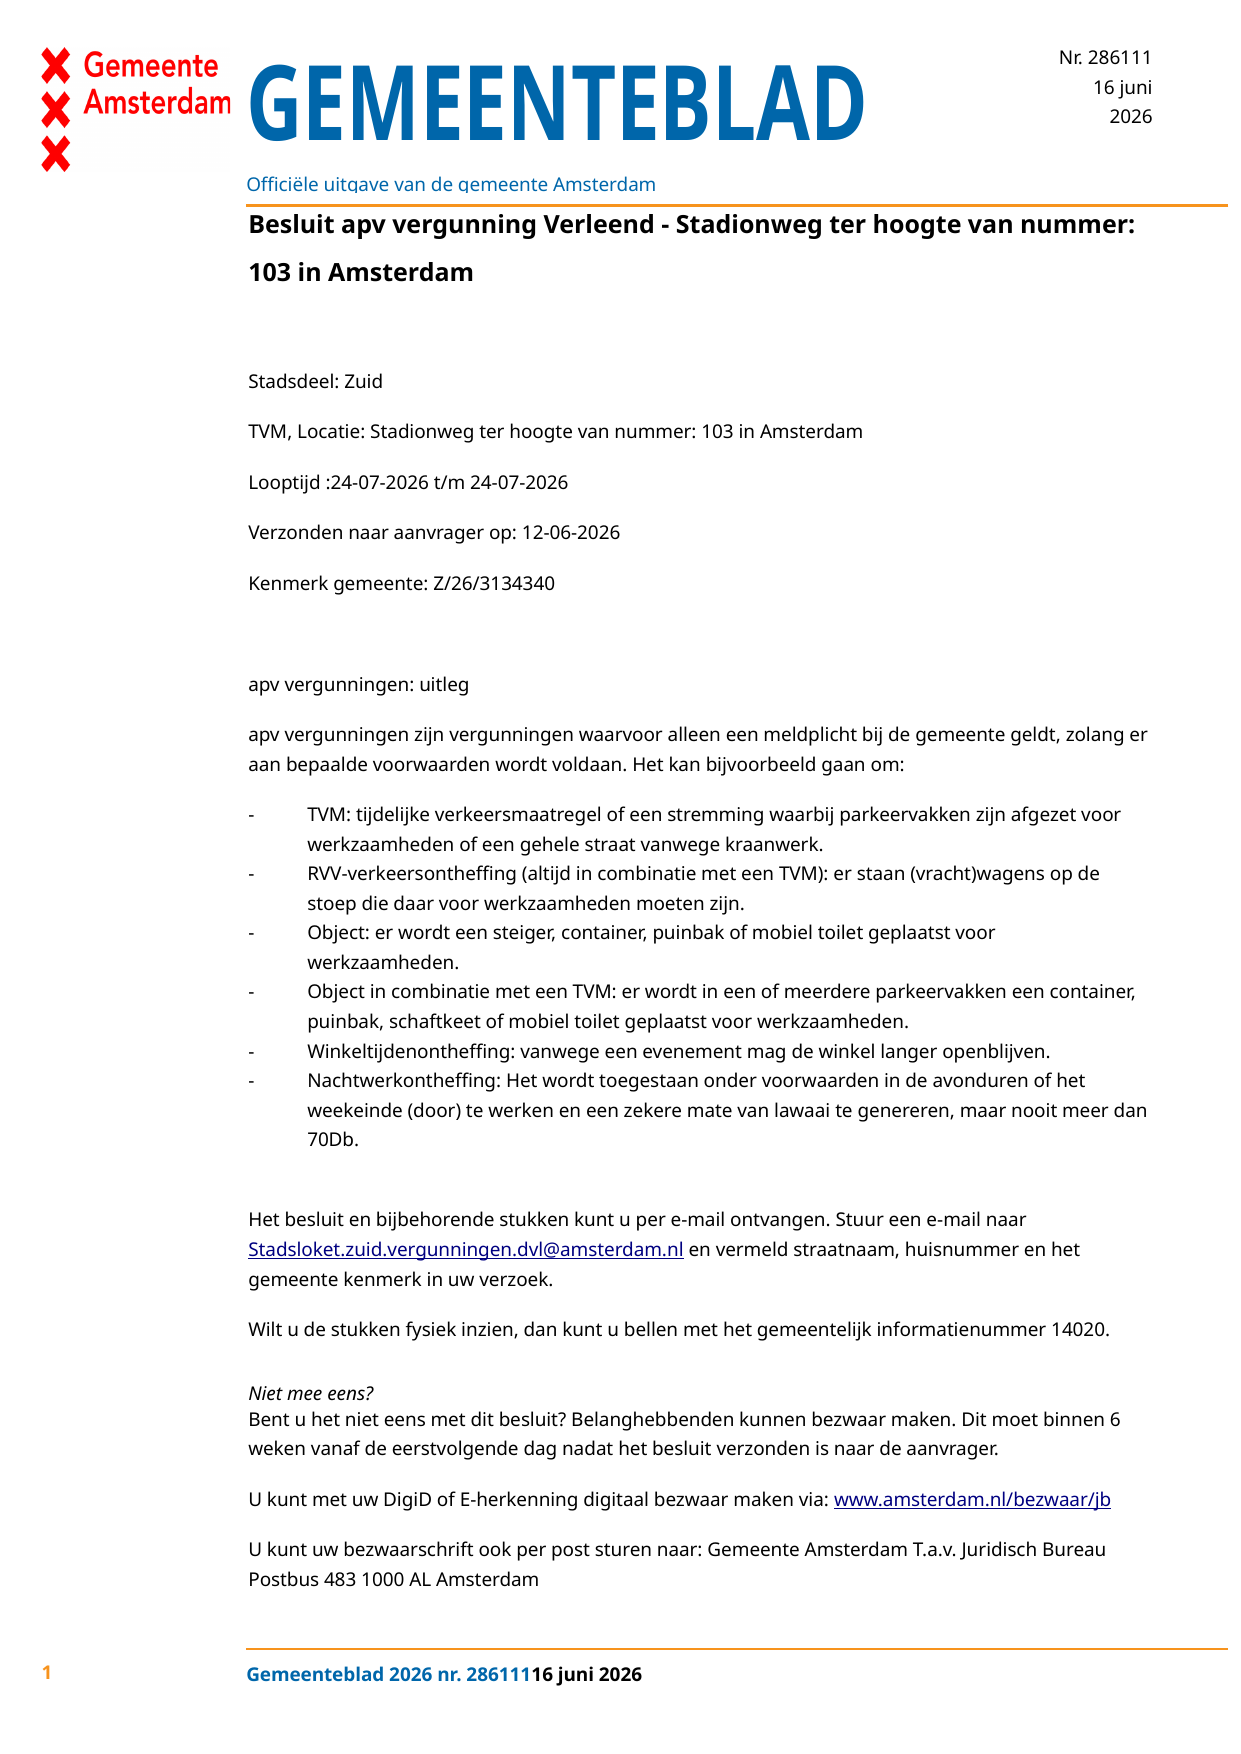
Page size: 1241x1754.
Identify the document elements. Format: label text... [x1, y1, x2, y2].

text U kunt met uw DigiD of E-herkenning digitaal bezwaar maken via: www.amsterdam.nl/bezwaar/jb [248, 1486, 1152, 1512]
text Wilt u de stukken fysiek inzien, dan kunt u bellen met het gemeentelijk informatienummer 14020. [248, 1316, 1152, 1342]
text Stadsdeel: Zuid [248, 368, 1152, 394]
text U kunt uw bezwaarschrift ook per post sturen naar: Gemeente Amsterdam T.a.v. Juridisch Bureau Postbus 483 1000 AL Amsterdam [248, 1536, 1152, 1592]
list TVM: tijdelijke verkeersmaatregel of een stremming waarbij parkeervakken zijn afgezet voor werkzaamheden of een gehele straat vanwege kraanwerk. [248, 801, 1152, 857]
text Bent u het niet eens met dit besluit? Belanghebbenden kunnen bezwaar maken. Dit moet binnen 6 weken vanaf de eerstvolgende dag nadat het besluit verzonden is naar de aanvrager. [248, 1406, 1152, 1461]
text Besluit apv vergunning Verleend - Stadionweg ter hoogte van nummer: 103 in Amsterdam [248, 207, 1152, 288]
picture [41, 47, 231, 172]
list Winkeltijdenontheffing: vanwege een evenement mag de winkel langer openblijven. [248, 1038, 1152, 1064]
list Nachtwerkontheffing: Het wordt toegestaan onder voorwaarden in de avonduren of het weekeinde (door) te werken en een zekere mate van lawaai te genereren, maar nooit meer dan 70Db. [248, 1067, 1152, 1152]
text TVM, Locatie: Stadionweg ter hoogte van nummer: 103 in Amsterdam [248, 419, 1152, 444]
text Het besluit en bijbehorende stukken kunt u per e-mail ontvangen. Stuur een e-mail naar Stadsloket.zuid.vergunningen.dvl@amsterdam.nl en vermeld straatnaam, huisnummer en het gemeente kenmerk in uw verzoek. [248, 1207, 1152, 1292]
text apv vergunningen: uitleg [248, 671, 1152, 697]
list Object: er wordt een steiger, container, puinbak of mobiel toilet geplaatst voor werkzaamheden. [248, 919, 1152, 975]
text apv vergunningen zijn vergunningen waarvoor alleen een meldplicht bij de gemeente geldt, zolang er aan bepaalde voorwaarden wordt voldaan. Het kan bijvoorbeeld gaan om: [248, 721, 1152, 777]
list Object in combinatie met een TVM: er wordt in een of meerdere parkeervakken een container, puinbak, schaftkeet of mobiel toilet geplaatst voor werkzaamheden. [248, 979, 1152, 1034]
list RVV-verkeersontheffing (altijd in combinatie met een TVM): er staan (vracht)wagens op de stoep die daar voor werkzaamheden moeten zijn. [248, 860, 1152, 916]
text Niet mee eens? [248, 1380, 1152, 1406]
text Looptijd :24-07-2026 t/m 24-07-2026 [248, 469, 1152, 495]
text Kenmerk gemeente: Z/26/3134340 [248, 570, 1152, 596]
text Verzonden naar aanvrager op: 12-06-2026 [248, 519, 1152, 545]
